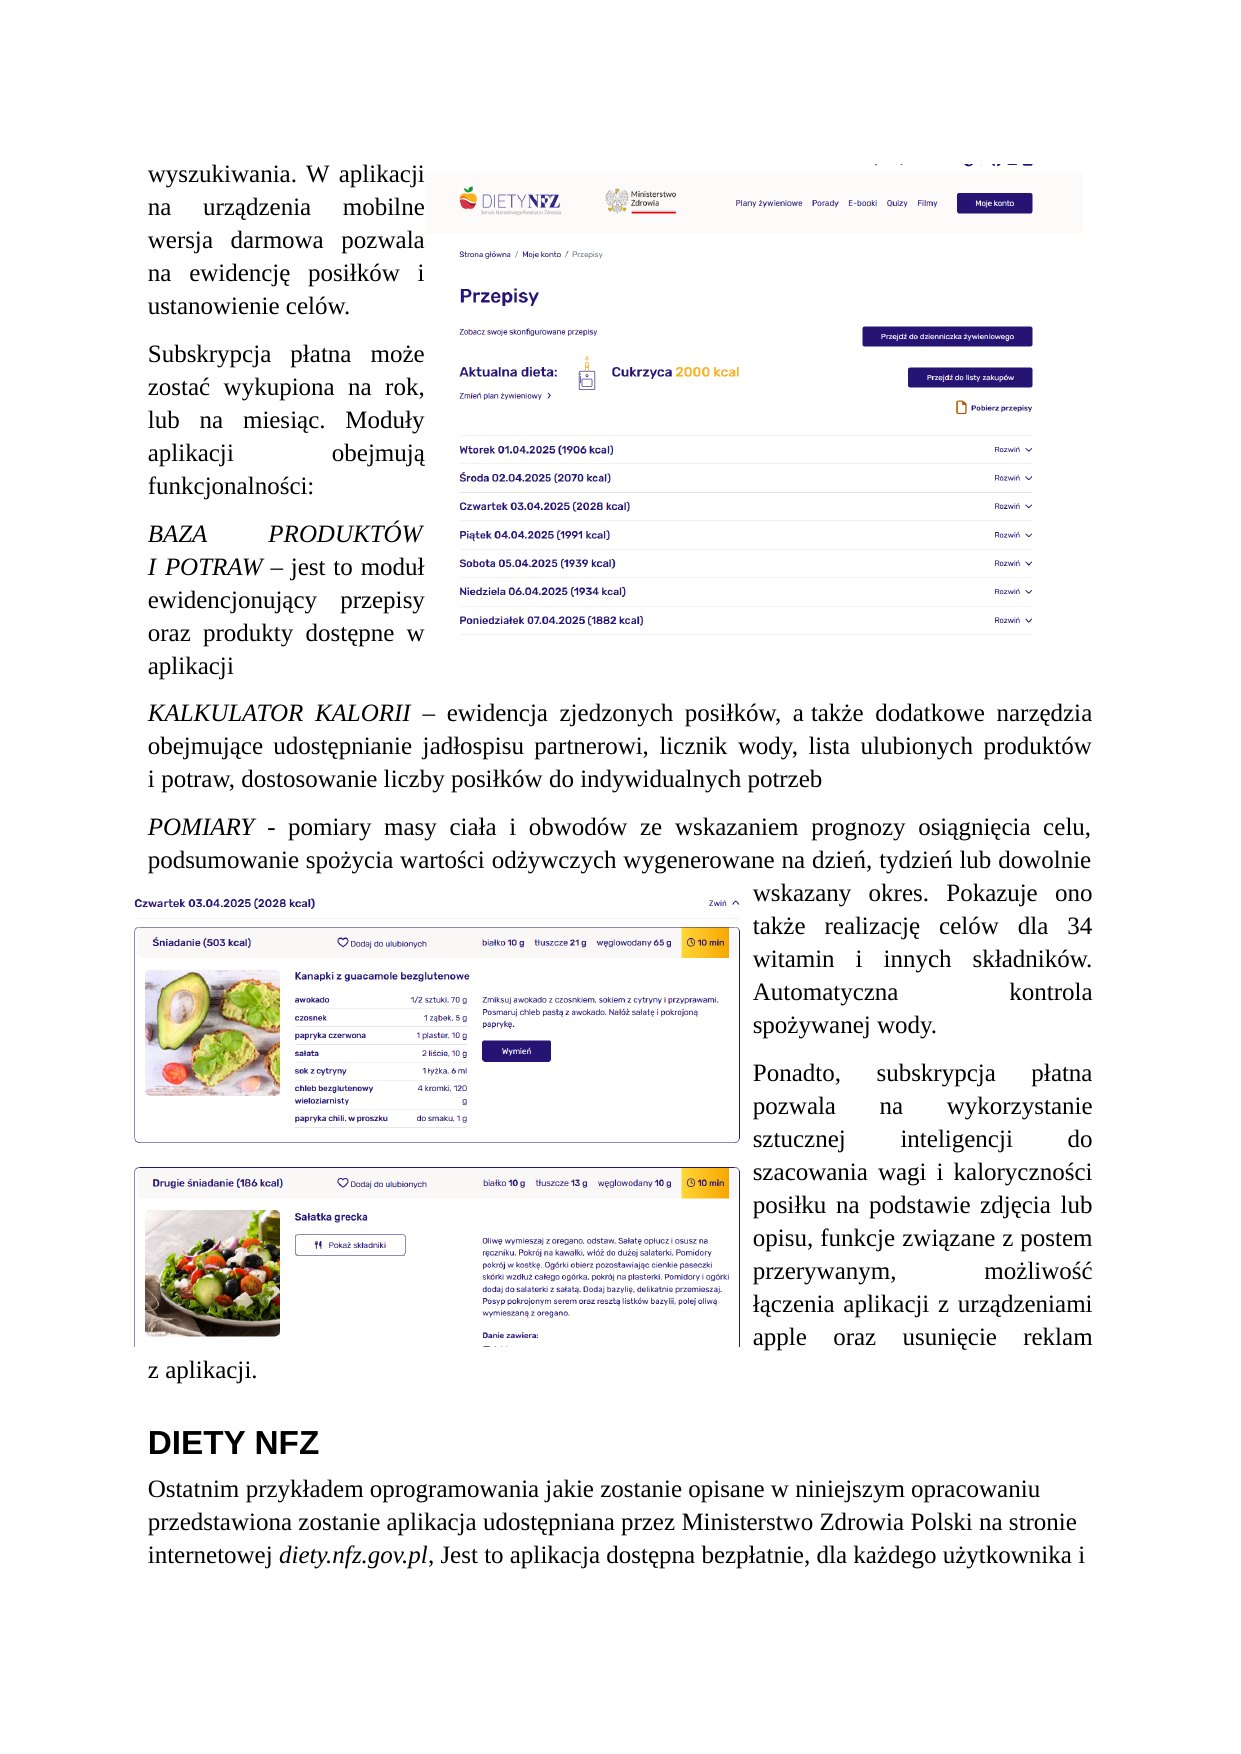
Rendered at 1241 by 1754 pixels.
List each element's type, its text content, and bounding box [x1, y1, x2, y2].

subtitle DIETY NFZ [148, 1423, 1092, 1462]
picture [425, 164, 1083, 637]
picture [101, 895, 753, 1347]
text Ponadto, subskrypcja płatna pozwala na wykorzystanie sztucznej inteligencji do szacowania wagi i kaloryczności posiłku na podstawie zdjęcia lub opisu, funkcje związane z postem przerywanym, możliwość łączenia aplikacji z urządzeniami apple oraz usunięcie reklam z aplikacji. [148, 1058, 1092, 1384]
text POMIARY - pomiary masy ciała i obwodów ze wskazaniem prognozy osiągnięcia celu, podsumowanie spożycia wartości odżywczych wygenerowane na dzień, tydzień lub dowolnie wskazany okres. Pokazuje ono także realizację celów dla 34 witamin i innych składników. Automatyczna kontrola spożywanej wody. [148, 812, 1092, 1039]
text KALKULATOR KALORII – ewidencja zjedzonych posiłków, a także dodatkowe narzędzia obejmujące udostępnianie jadłospisu partnerowi, licznik wody, lista ulubionych produktów i potraw, dostosowanie liczby posiłków do indywidualnych potrzeb [148, 698, 1092, 793]
text Ostatnim przykładem oprogramowania jakie zostanie opisane w niniejszym opracowaniu przedstawiona zostanie aplikacja udostępniana przez Ministerstwo Zdrowia Polski na stronie internetowej diety.nfz.gov.pl, Jest to aplikacja dostępna bezpłatnie, dla każdego użytkownika i [148, 1474, 1092, 1569]
text Subskrypcja płatna może zostać wykupiona na rok, lub na miesiąc. Moduły aplikacji obejmują funkcjonalności: [148, 339, 425, 500]
text wyszukiwania. W aplikacji na urządzenia mobilne wersja darmowa pozwala na ewidencję posiłków i ustanowienie celów. [148, 159, 1092, 320]
text BAZA PRODUKTÓW I POTRAW – jest to moduł ewidencjonujący przepisy oraz produkty dostępne w aplikacji [148, 519, 1092, 679]
